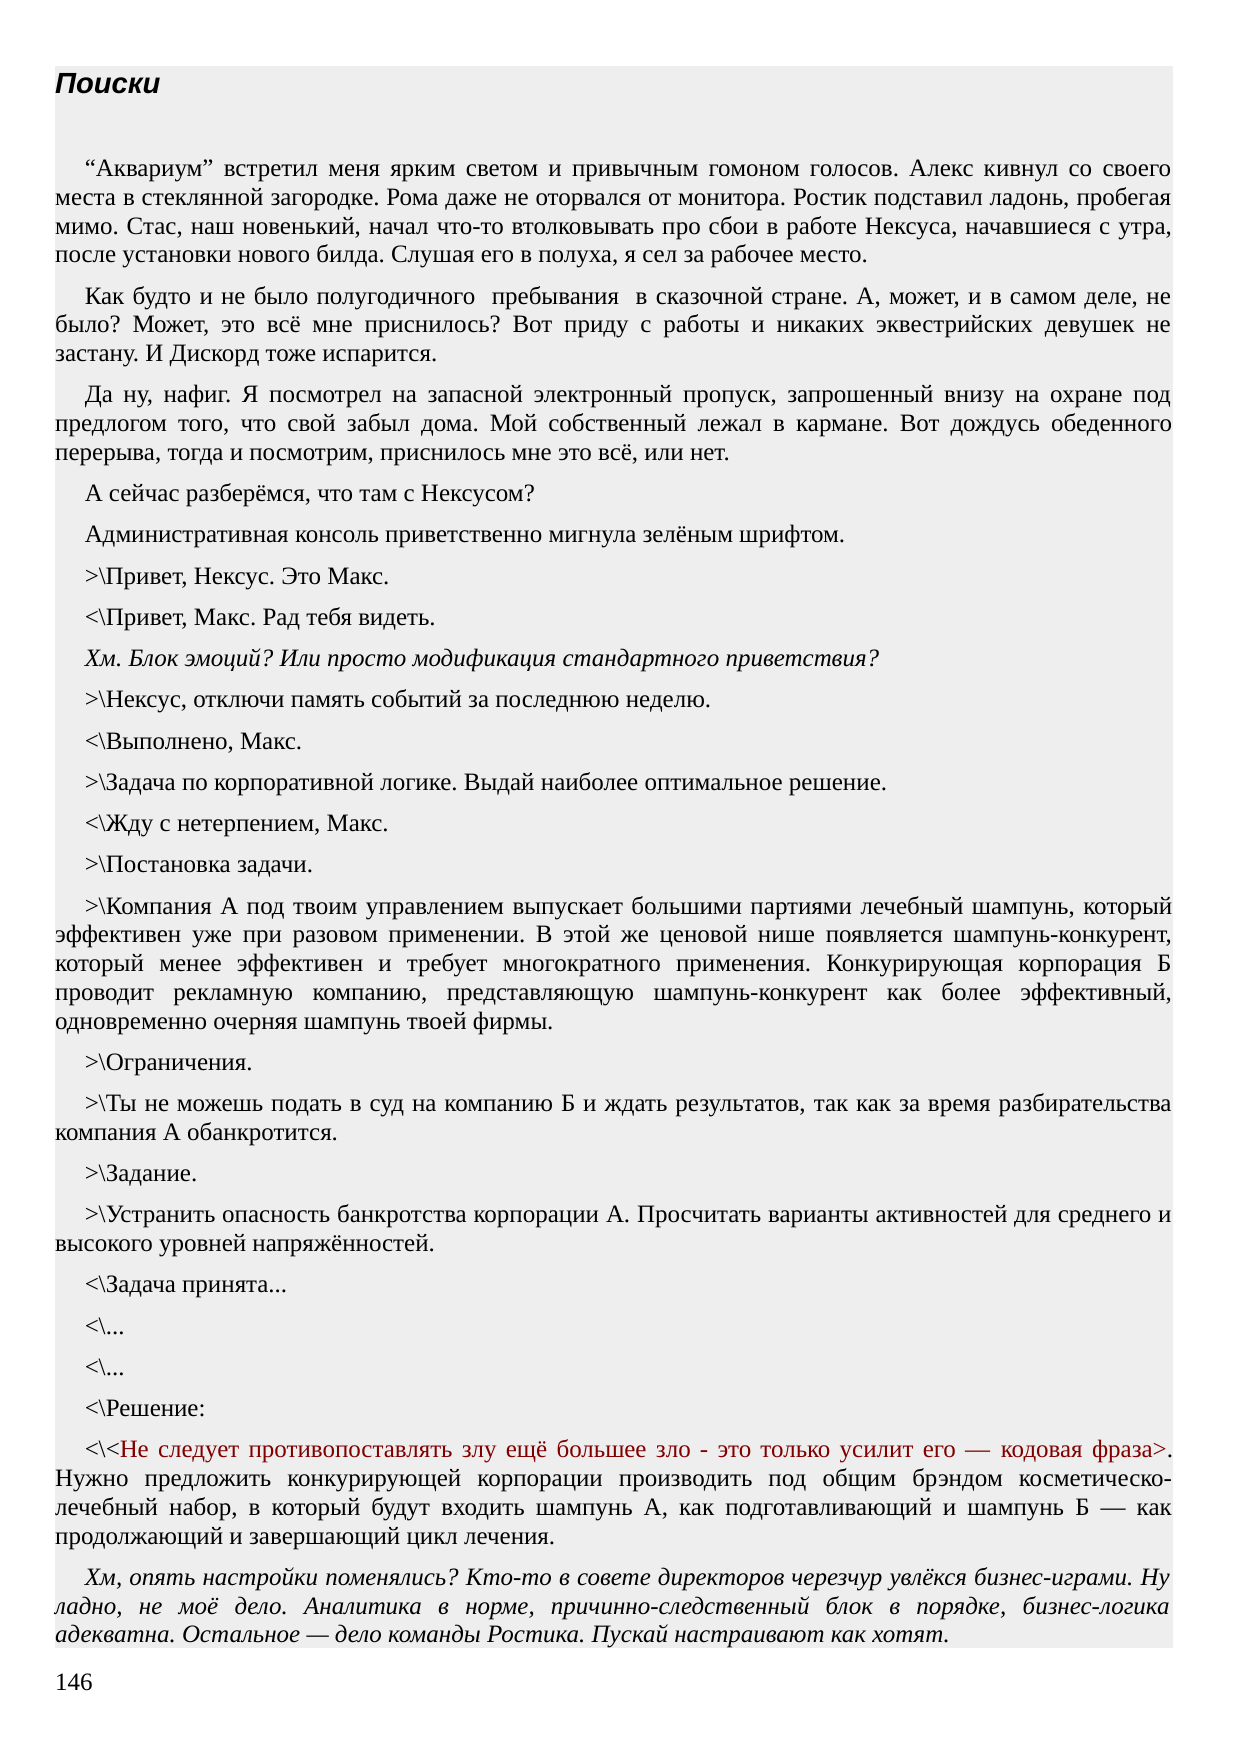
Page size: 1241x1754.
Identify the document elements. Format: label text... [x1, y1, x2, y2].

text >\Компания А под твоим управлением выпускает большими партиями лечебный шампунь, который эффективен уже при разовом применении. В этой же ценовой нише появляется шампунь-конкурент, который менее эффективен и требует многократного применения. Конкурирующая корпорация Б проводит рекламную компанию, представляющую шампунь-конкурент как более эффективный, одновременно очерняя шампунь твоей фирмы. [55, 891, 1173, 1034]
text Хм, опять настройки поменялись? Кто-то в совете директоров черезчур увлёкся бизнес-играми. Ну ладно, не моё дело. Аналитика в норме, причинно-следственный блок в порядке, бизнес-логика адекватна. Остальное — дело команды Ростика. Пускай настраивают как хотят. [55, 1562, 1173, 1648]
text >\Привет, Нексус. Это Макс. [55, 561, 1173, 589]
text >\Постановка задачи. [55, 849, 1173, 878]
text <\<Не следует противопоставлять злу ещё большее зло - это только усилит его — кодовая фраза>. Нужно предложить конкурирующей корпорации производить под общим брэндом косметическо-лечебный набор, в который будут входить шампунь А, как подготавливающий и шампунь Б — как продолжающий и завершающий цикл лечения. [55, 1434, 1173, 1549]
text >\Задание. [55, 1158, 1173, 1187]
text Хм. Блок эмоций? Или просто модификация стандартного приветствия? [55, 643, 1173, 672]
subtitle Поиски [55, 66, 1173, 99]
text Да ну, нафиг. Я посмотрел на запасной электронный пропуск, запрошенный внизу на охране под предлогом того, что свой забыл дома. Мой собственный лежал в кармане. Вот дождусь обеденного перерыва, тогда и посмотрим, приснилось мне это всё, или нет. [55, 379, 1173, 466]
text >\Задача по корпоративной логике. Выдай наиболее оптимальное решение. [55, 767, 1173, 796]
text А сейчас разберёмся, что там с Нексусом? [55, 478, 1173, 507]
text <\Выполнено, Макс. [55, 726, 1173, 754]
text <\... [55, 1311, 1173, 1339]
text <\Привет, Макс. Рад тебя видеть. [55, 602, 1173, 631]
text >\Ограничения. [55, 1047, 1173, 1076]
text <\Решение: [55, 1393, 1173, 1422]
text <\Задача принята... [55, 1269, 1173, 1298]
text >\Ты не можешь подать в суд на компанию Б и ждать результатов, так как за время разбирательства компания А обанкротится. [55, 1088, 1173, 1146]
text <\... [55, 1352, 1173, 1381]
text Административная консоль приветственно мигнула зелёным шрифтом. [55, 519, 1173, 548]
text >\Устранить опасность банкротства корпорации А. Просчитать варианты активностей для среднего и высокого уровней напряжённостей. [55, 1199, 1173, 1257]
text <\Жду с нетерпением, Макс. [55, 808, 1173, 837]
text >\Нексус, отключи память событий за последнюю неделю. [55, 684, 1173, 713]
text “Аквариум” встретил меня ярким светом и привычным гомоном голосов. Алекс кивнул со своего места в стеклянной загородке. Рома даже не оторвался от монитора. Ростик подставил ладонь, пробегая мимо. Стас, наш новенький, начал что-то втолковывать про сбои в работе Нексуса, начавшиеся с утра, после установки нового билда. Слушая его в полуха, я сел за рабочее место. [55, 153, 1173, 268]
text Как будто и не было полугодичного пребывания в сказочной стране. А, может, и в самом деле, не было? Может, это всё мне приснилось? Вот приду с работы и никаких эквестрийских девушек не застану. И Дискорд тоже испарится. [55, 281, 1173, 367]
